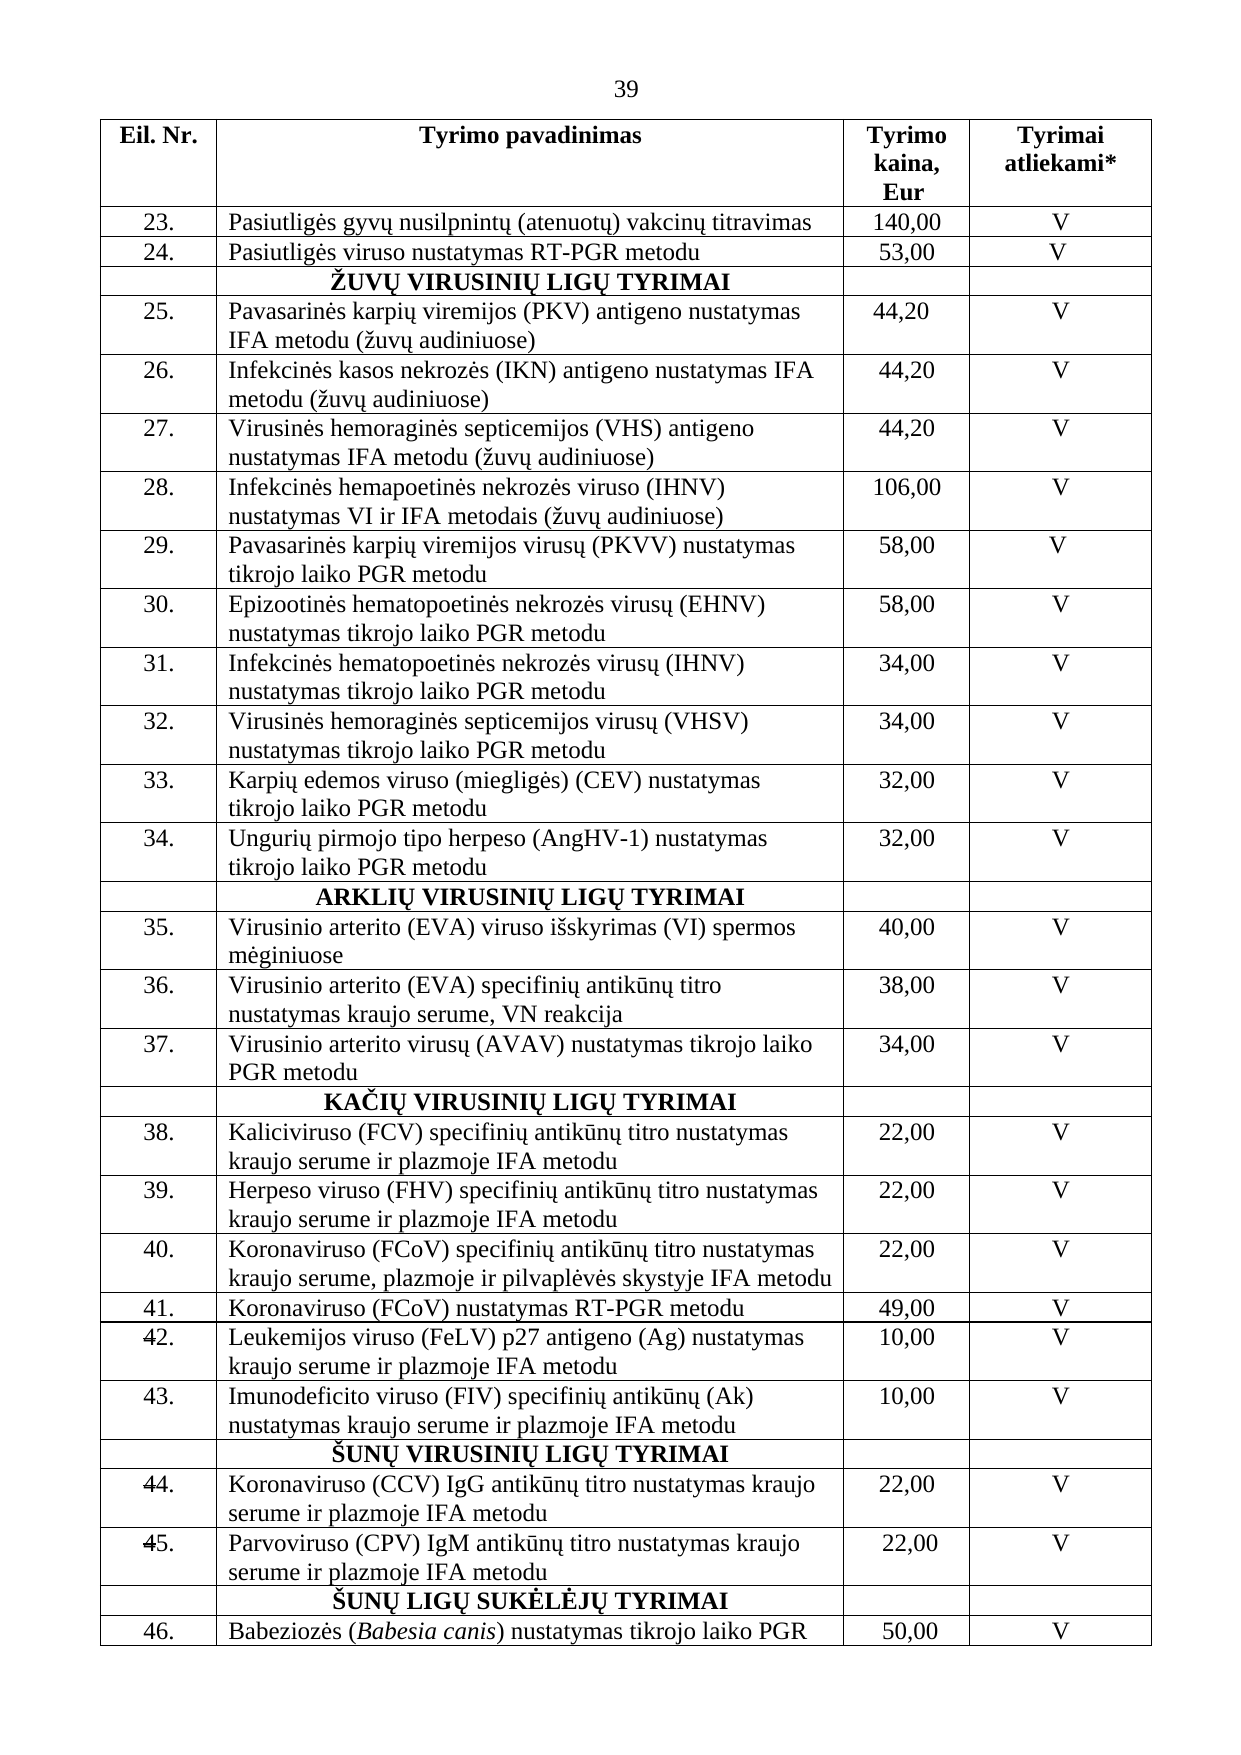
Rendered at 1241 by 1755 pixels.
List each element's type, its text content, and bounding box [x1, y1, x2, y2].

table_cell V [970, 1176, 1151, 1233]
table_cell V [970, 970, 1151, 1028]
table_cell 49,00 [844, 1293, 969, 1321]
table_cell V [970, 207, 1151, 236]
table_cell Pasiutligės viruso nustatymas RT-PGR metodu [217, 237, 843, 266]
table_cell V [970, 296, 1151, 354]
table_cell 23. [101, 207, 216, 236]
table_cell [101, 1087, 216, 1116]
table_cell 22,00 [844, 1528, 969, 1585]
table_cell [844, 267, 969, 295]
table_cell V [970, 823, 1151, 881]
table_cell V [970, 1234, 1151, 1292]
table_cell 10,00 [844, 1381, 969, 1438]
table_cell V [970, 414, 1151, 471]
table_cell [844, 1586, 969, 1615]
table_cell 41. [101, 1293, 216, 1321]
table_header Tyrimo pavadinimas [217, 120, 843, 206]
table_cell 106,00 [844, 472, 969, 529]
table_cell [101, 267, 216, 295]
table_cell 45. [101, 1528, 216, 1585]
table_cell 38,00 [844, 970, 969, 1028]
table_cell Leukemijos viruso (FeLV) p27 antigeno (Ag) nustatymas kraujo serume ir plazmoje IFA metodu [217, 1323, 843, 1380]
table_cell V [970, 237, 1151, 266]
table_cell 40. [101, 1234, 216, 1292]
table_cell V [970, 589, 1151, 647]
table_cell Imunodeficito viruso (FIV) specifinių antikūnų (Ak) nustatymas kraujo serume ir plazmoje IFA metodu [217, 1381, 843, 1438]
table_cell V [970, 1381, 1151, 1438]
table_cell V [970, 472, 1151, 529]
table_cell KAČIŲ VIRUSINIŲ LIGŲ TYRIMAI [217, 1087, 843, 1116]
table_cell ŽUVŲ VIRUSINIŲ LIGŲ TYRIMAI [217, 267, 843, 295]
table_cell Koronaviruso (FCoV) specifinių antikūnų titro nustatymas kraujo serume, plazmoje ir pilvaplėvės skystyje IFA metodu [217, 1234, 843, 1292]
table_cell [970, 1440, 1151, 1468]
table_cell [101, 1586, 216, 1615]
table_cell Herpeso viruso (FHV) specifinių antikūnų titro nustatymas kraujo serume ir plazmoje IFA metodu [217, 1176, 843, 1233]
table_cell [844, 1440, 969, 1468]
table_cell Pavasarinės karpių viremijos virusų (PKVV) nustatymas tikrojo laiko PGR metodu [217, 531, 843, 588]
table_cell 25. [101, 296, 216, 354]
table_cell Pasiutligės gyvų nusilpnintų (atenuotų) vakcinų titravimas [217, 207, 843, 236]
table_cell Kaliciviruso (FCV) specifinių antikūnų titro nustatymas kraujo serume ir plazmoje IFA metodu [217, 1117, 843, 1174]
table_cell Infekcinės hematopoetinės nekrozės virusų (IHNV) nustatymas tikrojo laiko PGR metodu [217, 648, 843, 705]
table_cell 10,00 [844, 1323, 969, 1380]
table_cell [844, 882, 969, 911]
table_cell V [970, 531, 1151, 588]
table_cell Virusinio arterito (EVA) viruso išskyrimas (VI) spermos mėginiuose [217, 912, 843, 969]
table_cell 42. [101, 1323, 216, 1380]
table_cell 40,00 [844, 912, 969, 969]
table_cell 34,00 [844, 1029, 969, 1086]
table_header Eil. Nr. [101, 120, 216, 206]
table_cell Karpių edemos viruso (miegligės) (CEV) nustatymas tikrojo laiko PGR metodu [217, 765, 843, 822]
table_cell 44,20 [844, 355, 969, 412]
table_cell [101, 882, 216, 911]
table_cell Infekcinės hemapoetinės nekrozės viruso (IHNV) nustatymas VI ir IFA metodais (žuvų audiniuose) [217, 472, 843, 529]
table_cell 39. [101, 1176, 216, 1233]
table_cell 33. [101, 765, 216, 822]
table_cell Pavasarinės karpių viremijos (PKV) antigeno nustatymas IFA metodu (žuvų audiniuose) [217, 296, 843, 354]
table_cell 43. [101, 1381, 216, 1438]
table_cell 26. [101, 355, 216, 412]
table_cell 38. [101, 1117, 216, 1174]
table_cell 58,00 [844, 531, 969, 588]
table_cell Virusinės hemoraginės septicemijos (VHS) antigeno nustatymas IFA metodu (žuvų audiniuose) [217, 414, 843, 471]
table_cell V [970, 355, 1151, 412]
table_cell V [970, 1469, 1151, 1527]
table_cell Koronaviruso (FCoV) nustatymas RT-PGR metodu [217, 1293, 843, 1321]
table_cell Virusinės hemoraginės septicemijos virusų (VHSV) nustatymas tikrojo laiko PGR metodu [217, 706, 843, 764]
table_cell 24. [101, 237, 216, 266]
table_cell [970, 1586, 1151, 1615]
table_cell 22,00 [844, 1234, 969, 1292]
table_cell 22,00 [844, 1176, 969, 1233]
table_cell V [970, 648, 1151, 705]
table_cell [101, 1440, 216, 1468]
table_cell V [970, 1323, 1151, 1380]
table_header Tyrimo kaina, Eur [844, 120, 969, 206]
table_cell 32. [101, 706, 216, 764]
table_cell 53,00 [844, 237, 969, 266]
table_cell V [970, 1117, 1151, 1174]
table_cell 37. [101, 1029, 216, 1086]
table_cell 22,00 [844, 1117, 969, 1174]
table_cell Koronaviruso (CCV) IgG antikūnų titro nustatymas kraujo serume ir plazmoje IFA metodu [217, 1469, 843, 1527]
table_cell 22,00 [844, 1469, 969, 1527]
table_cell 31. [101, 648, 216, 705]
table_cell 58,00 [844, 589, 969, 647]
table_cell ŠUNŲ LIGŲ SUKĖLĖJŲ TYRIMAI [217, 1586, 843, 1615]
table_cell 34. [101, 823, 216, 881]
table_cell ARKLIŲ VIRUSINIŲ LIGŲ TYRIMAI [217, 882, 843, 911]
table_cell 27. [101, 414, 216, 471]
table_cell 36. [101, 970, 216, 1028]
table_cell 44. [101, 1469, 216, 1527]
table_cell Infekcinės kasos nekrozės (IKN) antigeno nustatymas IFA metodu (žuvų audiniuose) [217, 355, 843, 412]
table_cell 32,00 [844, 823, 969, 881]
table_cell Epizootinės hematopoetinės nekrozės virusų (EHNV) nustatymas tikrojo laiko PGR metodu [217, 589, 843, 647]
table_cell 35. [101, 912, 216, 969]
table_cell V [970, 1029, 1151, 1086]
table_cell [970, 267, 1151, 295]
table_header Tyrimai atliekami* [970, 120, 1151, 206]
table_cell ŠUNŲ VIRUSINIŲ LIGŲ TYRIMAI [217, 1440, 843, 1468]
table_cell Ungurių pirmojo tipo herpeso (AngHV-1) nustatymas tikrojo laiko PGR metodu [217, 823, 843, 881]
table_cell [970, 1087, 1151, 1116]
table_cell [844, 1087, 969, 1116]
table_cell Babeziozės (Babesia canis) nustatymas tikrojo laiko PGR [217, 1616, 843, 1645]
table_cell 46. [101, 1616, 216, 1645]
table_cell 44,20 [844, 296, 969, 354]
table_cell Parvoviruso (CPV) IgM antikūnų titro nustatymas kraujo serume ir plazmoje IFA metodu [217, 1528, 843, 1585]
table_cell 44,20 [844, 414, 969, 471]
table_cell Virusinio arterito virusų (AVAV) nustatymas tikrojo laiko PGR metodu [217, 1029, 843, 1086]
table_cell V [970, 1616, 1151, 1645]
table_cell 140,00 [844, 207, 969, 236]
table_cell V [970, 1293, 1151, 1321]
table_cell Virusinio arterito (EVA) specifinių antikūnų titro nustatymas kraujo serume, VN reakcija [217, 970, 843, 1028]
table_cell V [970, 765, 1151, 822]
table_cell 34,00 [844, 706, 969, 764]
table_cell 32,00 [844, 765, 969, 822]
table_cell 34,00 [844, 648, 969, 705]
table_cell V [970, 706, 1151, 764]
table_cell 50,00 [844, 1616, 969, 1645]
table_cell [970, 882, 1151, 911]
table_cell 30. [101, 589, 216, 647]
table_cell 29. [101, 531, 216, 588]
table_cell 28. [101, 472, 216, 529]
table_cell V [970, 1528, 1151, 1585]
table_cell V [970, 912, 1151, 969]
